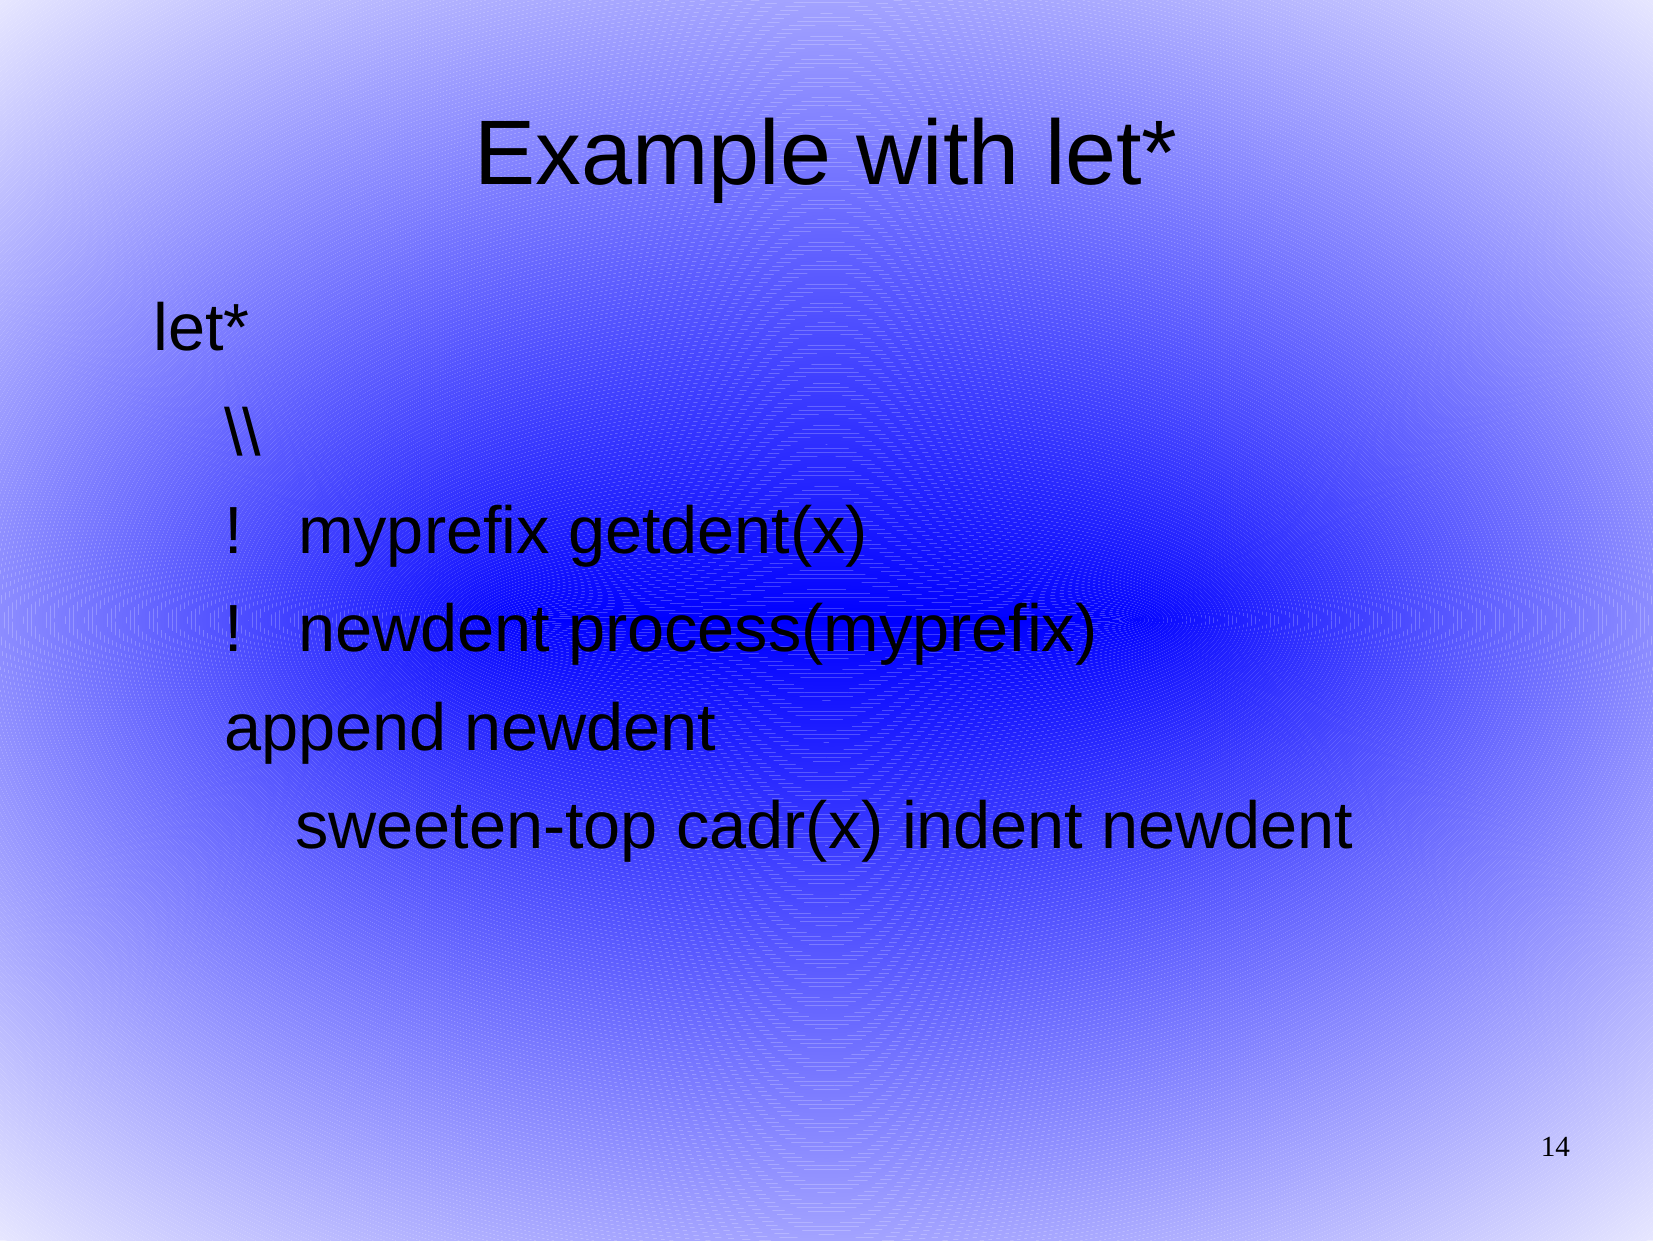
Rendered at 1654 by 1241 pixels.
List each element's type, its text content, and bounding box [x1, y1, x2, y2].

list let* \\ ! myprefix getdent(x) ! newdent process(myprefix) append newdent sweeten-top cadr(x) indent newdent [82, 290, 1538, 1010]
title Example with let* [82, 49, 1571, 257]
